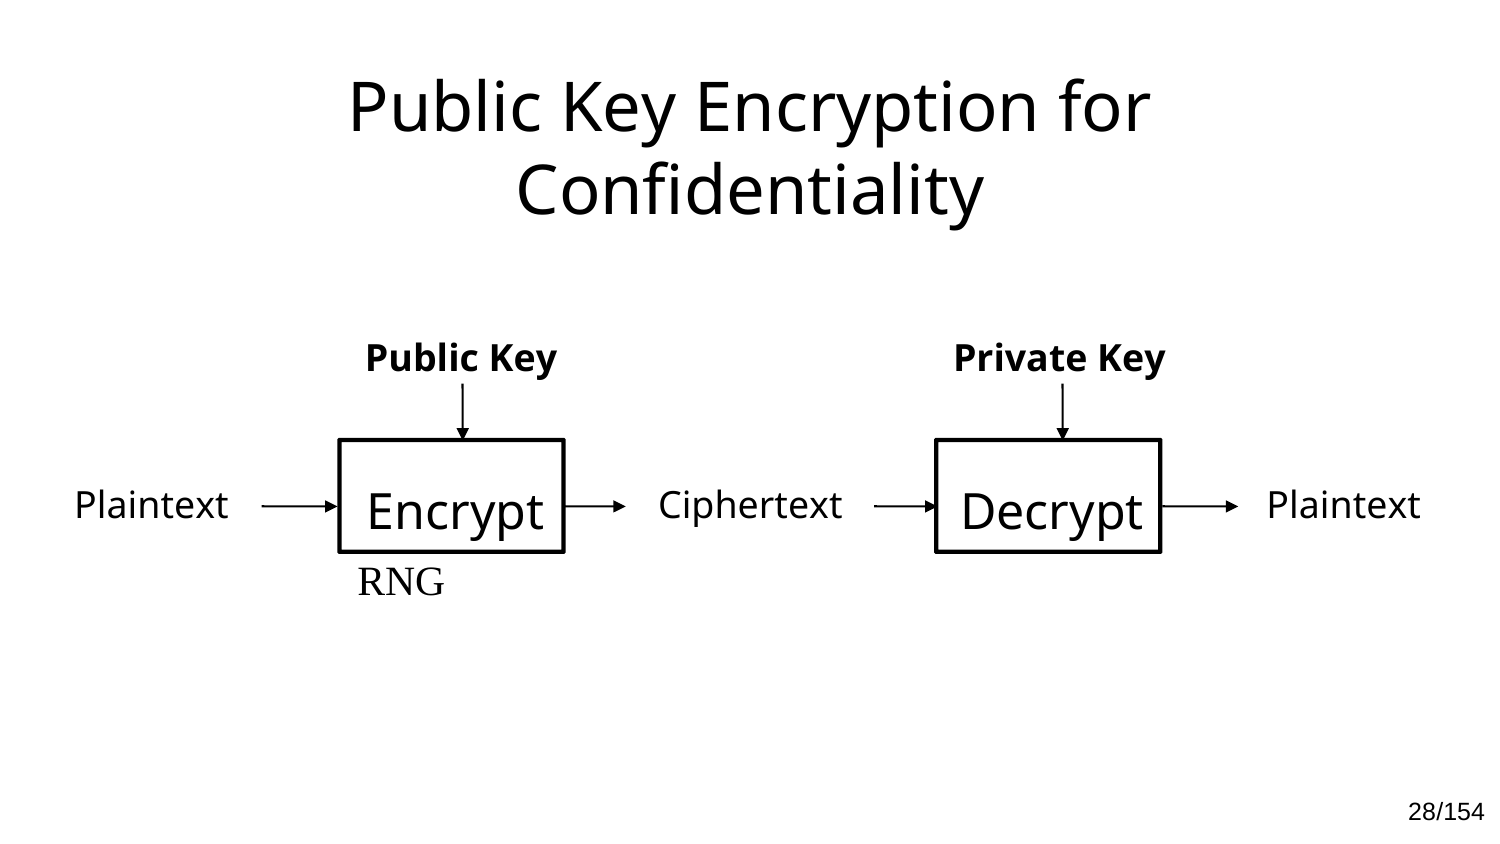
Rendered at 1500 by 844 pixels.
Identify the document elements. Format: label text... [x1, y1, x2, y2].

text_box [339, 440, 564, 552]
text_box Private Key [938, 326, 1182, 387]
text_box [936, 440, 1161, 552]
text_box Plaintext [58, 473, 244, 535]
text_box Decrypt [945, 471, 1160, 548]
text_box Ciphertext [642, 473, 858, 535]
text_box Encrypt [351, 471, 560, 548]
text_box Public Key [349, 326, 573, 387]
text_box Plaintext [1251, 473, 1437, 535]
title Public Key Encryption for Confidentiality [112, 54, 1388, 237]
text_box RNG [342, 552, 478, 603]
